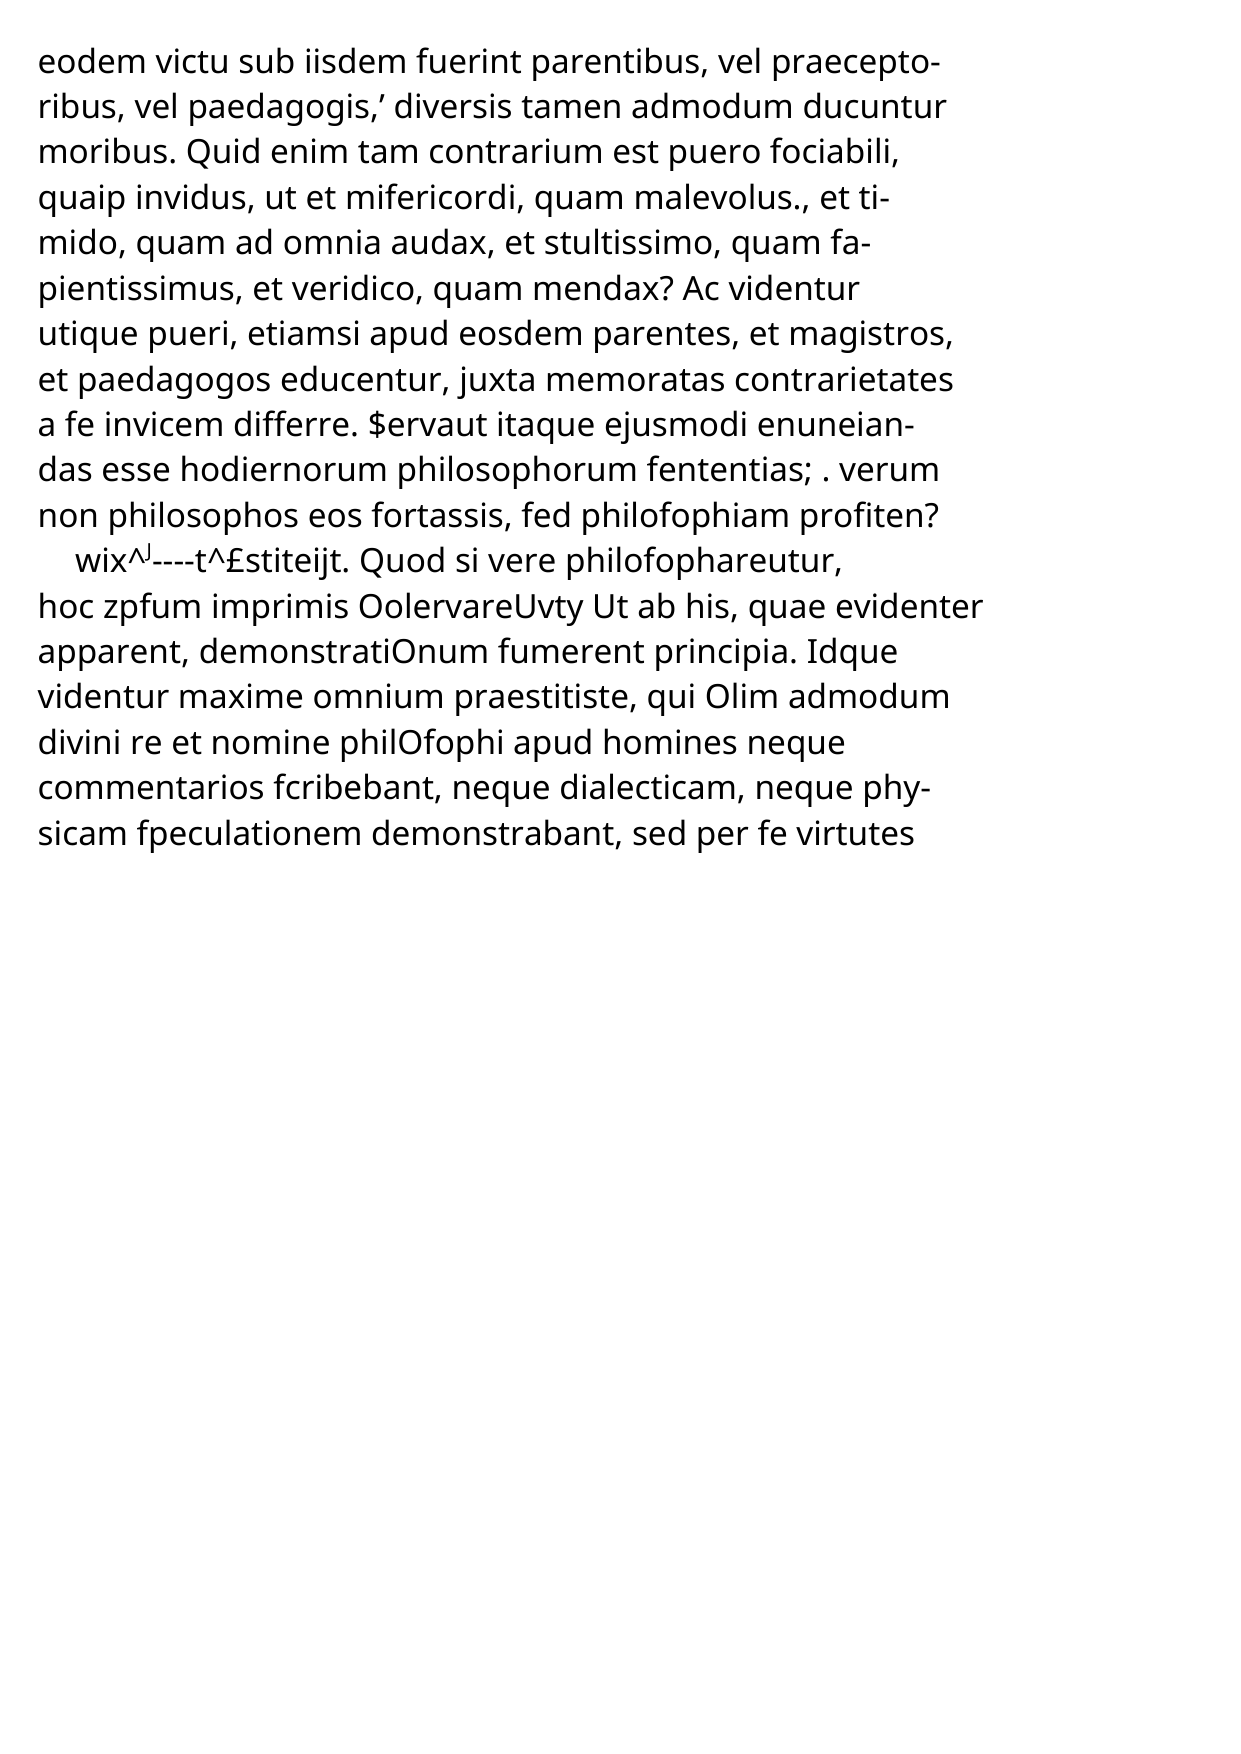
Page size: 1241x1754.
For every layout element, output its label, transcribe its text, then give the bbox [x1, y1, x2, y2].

text eodem victu sub iisdem fuerint parentibus, vel praecepto- ribus, vel paedagogis,’ diversis tamen admodum ducuntur moribus. Quid enim tam contrarium est puero fociabili, quaip invidus, ut et mifericordi, quam malevolus., et ti- mido, quam ad omnia audax, et stultissimo, quam fa- pientissimus, et veridico, quam mendax? Ac videntur utique pueri, etiamsi apud eosdem parentes, et magistros, et paedagogos educentur, juxta memoratas contrarietates a fe invicem differre. $ervaut itaque ejusmodi enuneian- das esse hodiernorum philosophorum fententias; . verum non philosophos eos fortassis, fed philofophiam profiten? [37, 37, 1203, 537]
text wix^J----t^£stiteijt. Quod si vere philofophareutur, hoc zpfum imprimis OolervareUvty Ut ab his, quae evidenter apparent, demonstratiOnum fumerent principia. Idque videntur maxime omnium praestitiste, qui Olim admodum divini re et nomine philOfophi apud homines neque commentarios fcribebant, neque dialecticam, neque phy- sicam fpeculationem demonstrabant, sed per fe virtutes [37, 537, 1203, 855]
